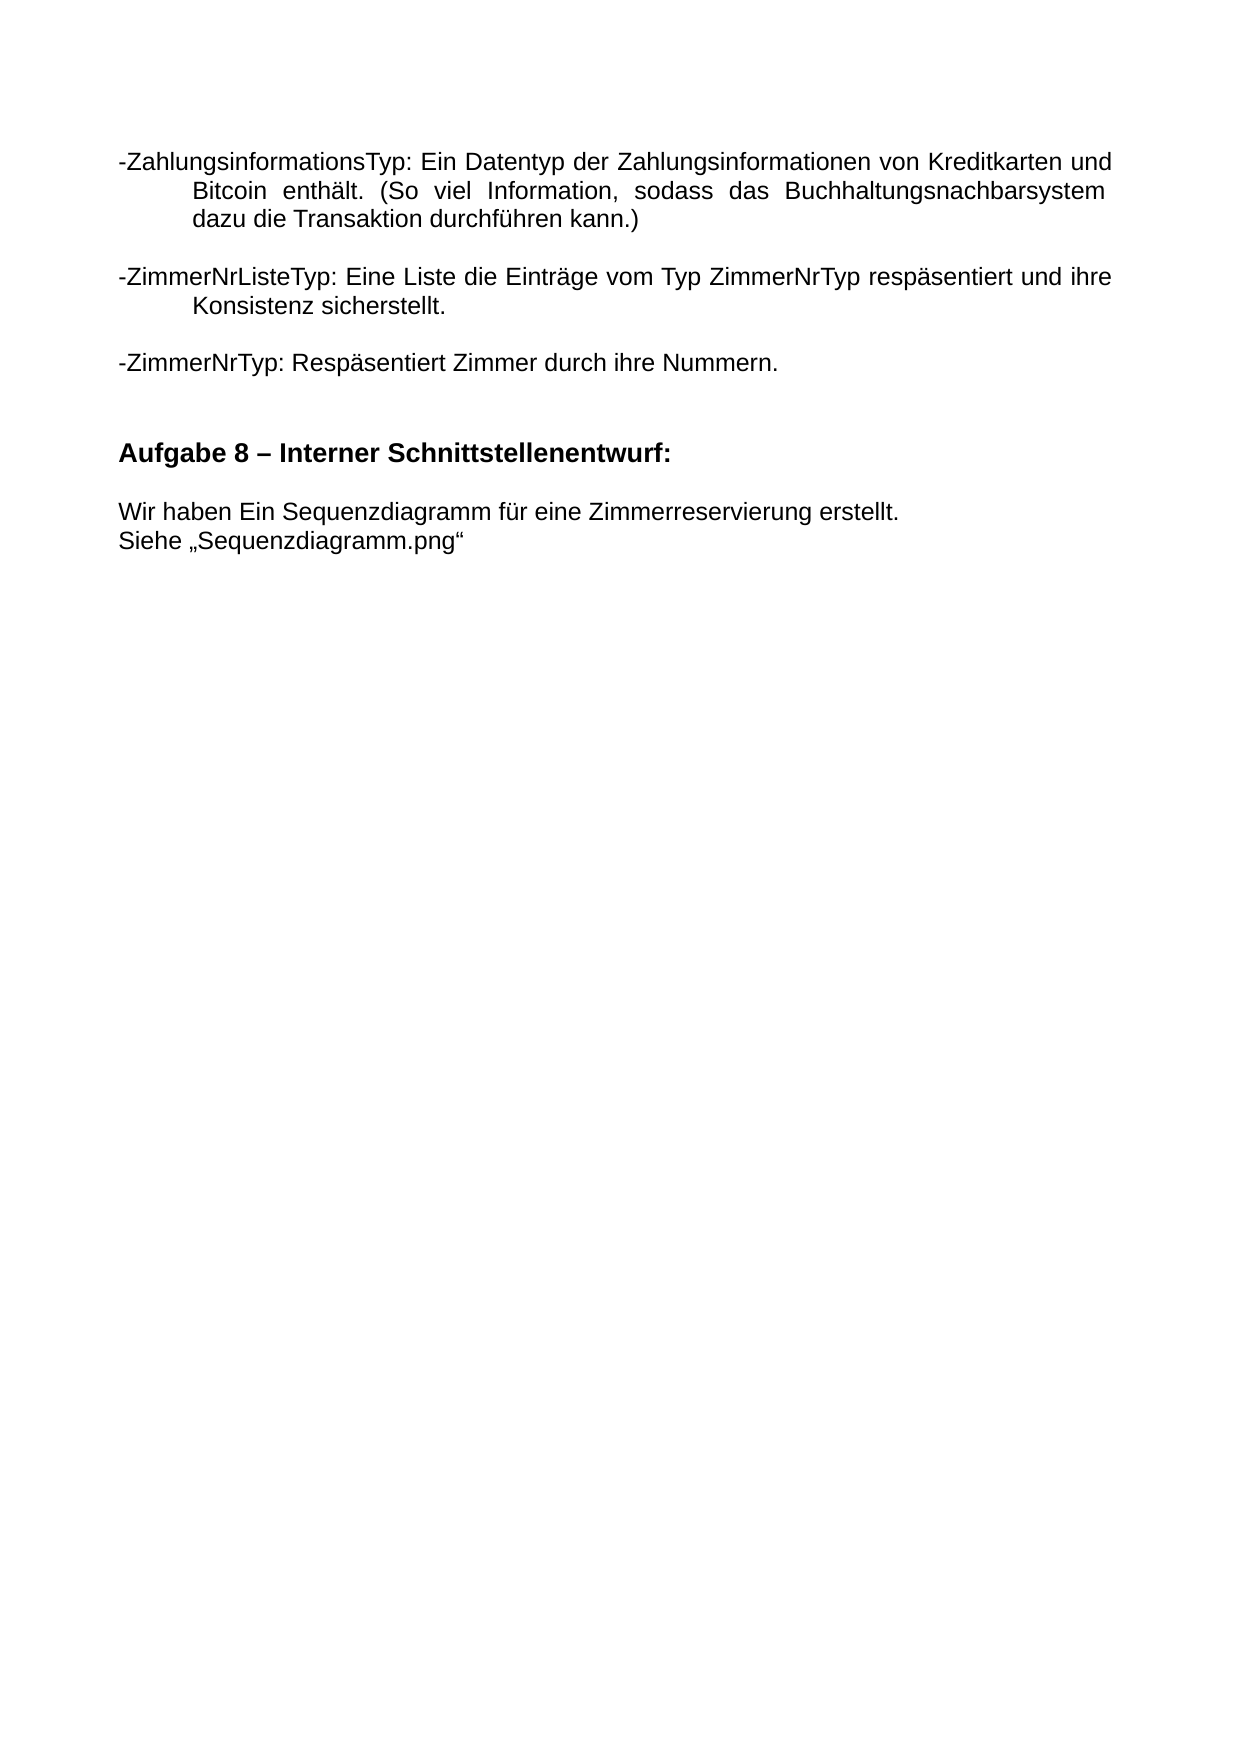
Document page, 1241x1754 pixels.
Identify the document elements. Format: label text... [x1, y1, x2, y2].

text -ZimmerNrListeTyp: Eine Liste die Einträge vom Typ ZimmerNrTyp respäsentiert und ihre Konsistenz sicherstellt. [118, 262, 1122, 319]
text Siehe „Sequenzdiagramm.png“ [118, 526, 1122, 554]
text -ZimmerNrTyp: Respäsentiert Zimmer durch ihre Nummern. [118, 348, 1122, 377]
text Wir haben Ein Sequenzdiagramm für eine Zimmerreservierung erstellt. [118, 497, 1122, 526]
text Aufgabe 8 – Interner Schnittstellenentwurf: [118, 437, 1122, 468]
text -ZahlungsinformationsTyp: Ein Datentyp der Zahlungsinformationen von Kreditkarten und Bitcoin enthält. (So viel Information, sodass das Buchhaltungsnachbarsystem dazu die Transaktion durchführen kann.) [118, 147, 1122, 233]
